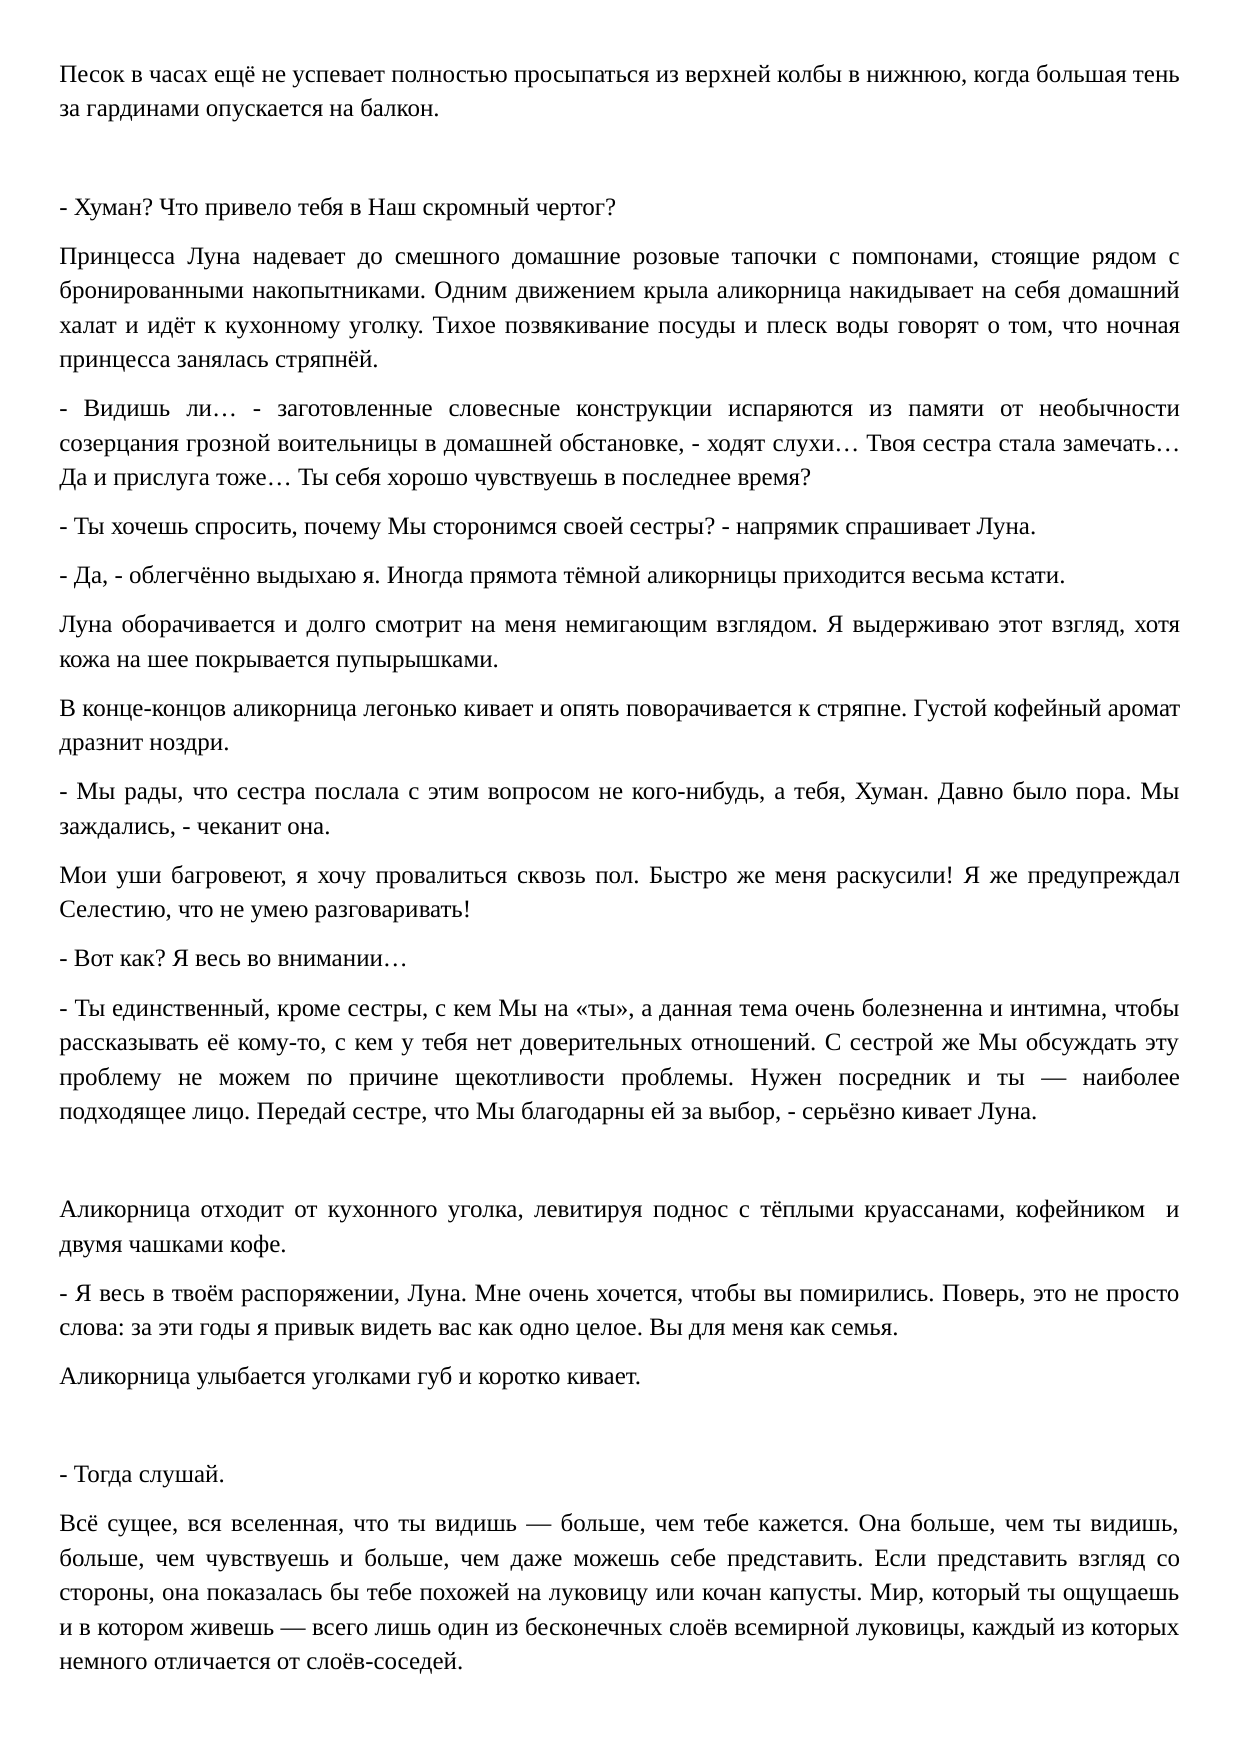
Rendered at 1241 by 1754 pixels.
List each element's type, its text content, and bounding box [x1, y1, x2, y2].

text - Ты единственный, кроме сестры, с кем Мы на «ты», а данная тема очень болезненна и интимна, чтобы рассказывать её кому-то, с кем у тебя нет доверительных отношений. С сестрой же Мы обсуждать эту проблему не можем по причине щекотливости проблемы. Нужен посредник и ты — наиболее подходящее лицо. Передай сестре, что Мы благодарны ей за выбор, - серьёзно кивает Луна. [59, 993, 1181, 1125]
text - Тогда слушай. [59, 1459, 1181, 1488]
text Принцесса Луна надевает до смешного домашние розовые тапочки с помпонами, стоящие рядом с бронированными накопытниками. Одним движением крыла аликорница накидывает на себя домашний халат и идёт к кухонному уголку. Тихое позвякивание посуды и плеск воды говорят о том, что ночная принцесса занялась стряпнёй. [59, 241, 1181, 373]
text - Вот как? Я весь во внимании… [59, 943, 1181, 972]
text Аликорница улыбается уголками губ и коротко кивает. [59, 1361, 1181, 1390]
text Всё сущее, вся вселенная, что ты видишь — больше, чем тебе кажется. Она больше, чем ты видишь, больше, чем чувствуешь и больше, чем даже можешь себе представить. Если представить взгляд со стороны, она показалась бы тебе похожей на луковицу или кочан капусты. Мир, который ты ощущаешь и в котором живешь — всего лишь один из бесконечных слоёв всемирной луковицы, каждый из которых немного отличается от слоёв-соседей. [59, 1508, 1181, 1675]
text - Я весь в твоём распоряжении, Луна. Мне очень хочется, чтобы вы помирились. Поверь, это не просто слова: за эти годы я привык видеть вас как одно целое. Вы для меня как семья. [59, 1278, 1181, 1341]
text - Ты хочешь спросить, почему Мы сторонимся своей сестры? - напрямик спрашивает Луна. [59, 511, 1181, 540]
text - Хуман? Что привело тебя в Наш скромный чертог? [59, 192, 1181, 220]
text Луна оборачивается и долго смотрит на меня немигающим взглядом. Я выдерживаю этот взгляд, хотя кожа на шее покрывается пупырышками. [59, 609, 1181, 673]
text Песок в часах ещё не успевает полностью просыпаться из верхней колбы в нижнюю, когда большая тень за гардинами опускается на балкон. [59, 59, 1181, 122]
text Аликорница отходит от кухонного уголка, левитируя поднос с тёплыми круассанами, кофейником и двумя чашками кофе. [59, 1194, 1181, 1257]
text В конце-концов аликорница легонько кивает и опять поворачивается к стряпне. Густой кофейный аромат дразнит ноздри. [59, 693, 1181, 756]
text - Да, - облегчённо выдыхаю я. Иногда прямота тёмной аликорницы приходится весьма кстати. [59, 560, 1181, 589]
text - Мы рады, что сестра послала с этим вопросом не кого-нибудь, а тебя, Хуман. Давно было пора. Мы заждались, - чеканит она. [59, 776, 1181, 840]
text - Видишь ли… - заготовленные словесные конструкции испаряются из памяти от необычности созерцания грозной воительницы в домашней обстановке, - ходят слухи… Твоя сестра стала замечать… Да и прислуга тоже… Ты себя хорошо чувствуешь в последнее время? [59, 393, 1181, 491]
text Мои уши багровеют, я хочу провалиться сквозь пол. Быстро же меня раскусили! Я же предупреждал Селестию, что не умею разговаривать! [59, 860, 1181, 923]
